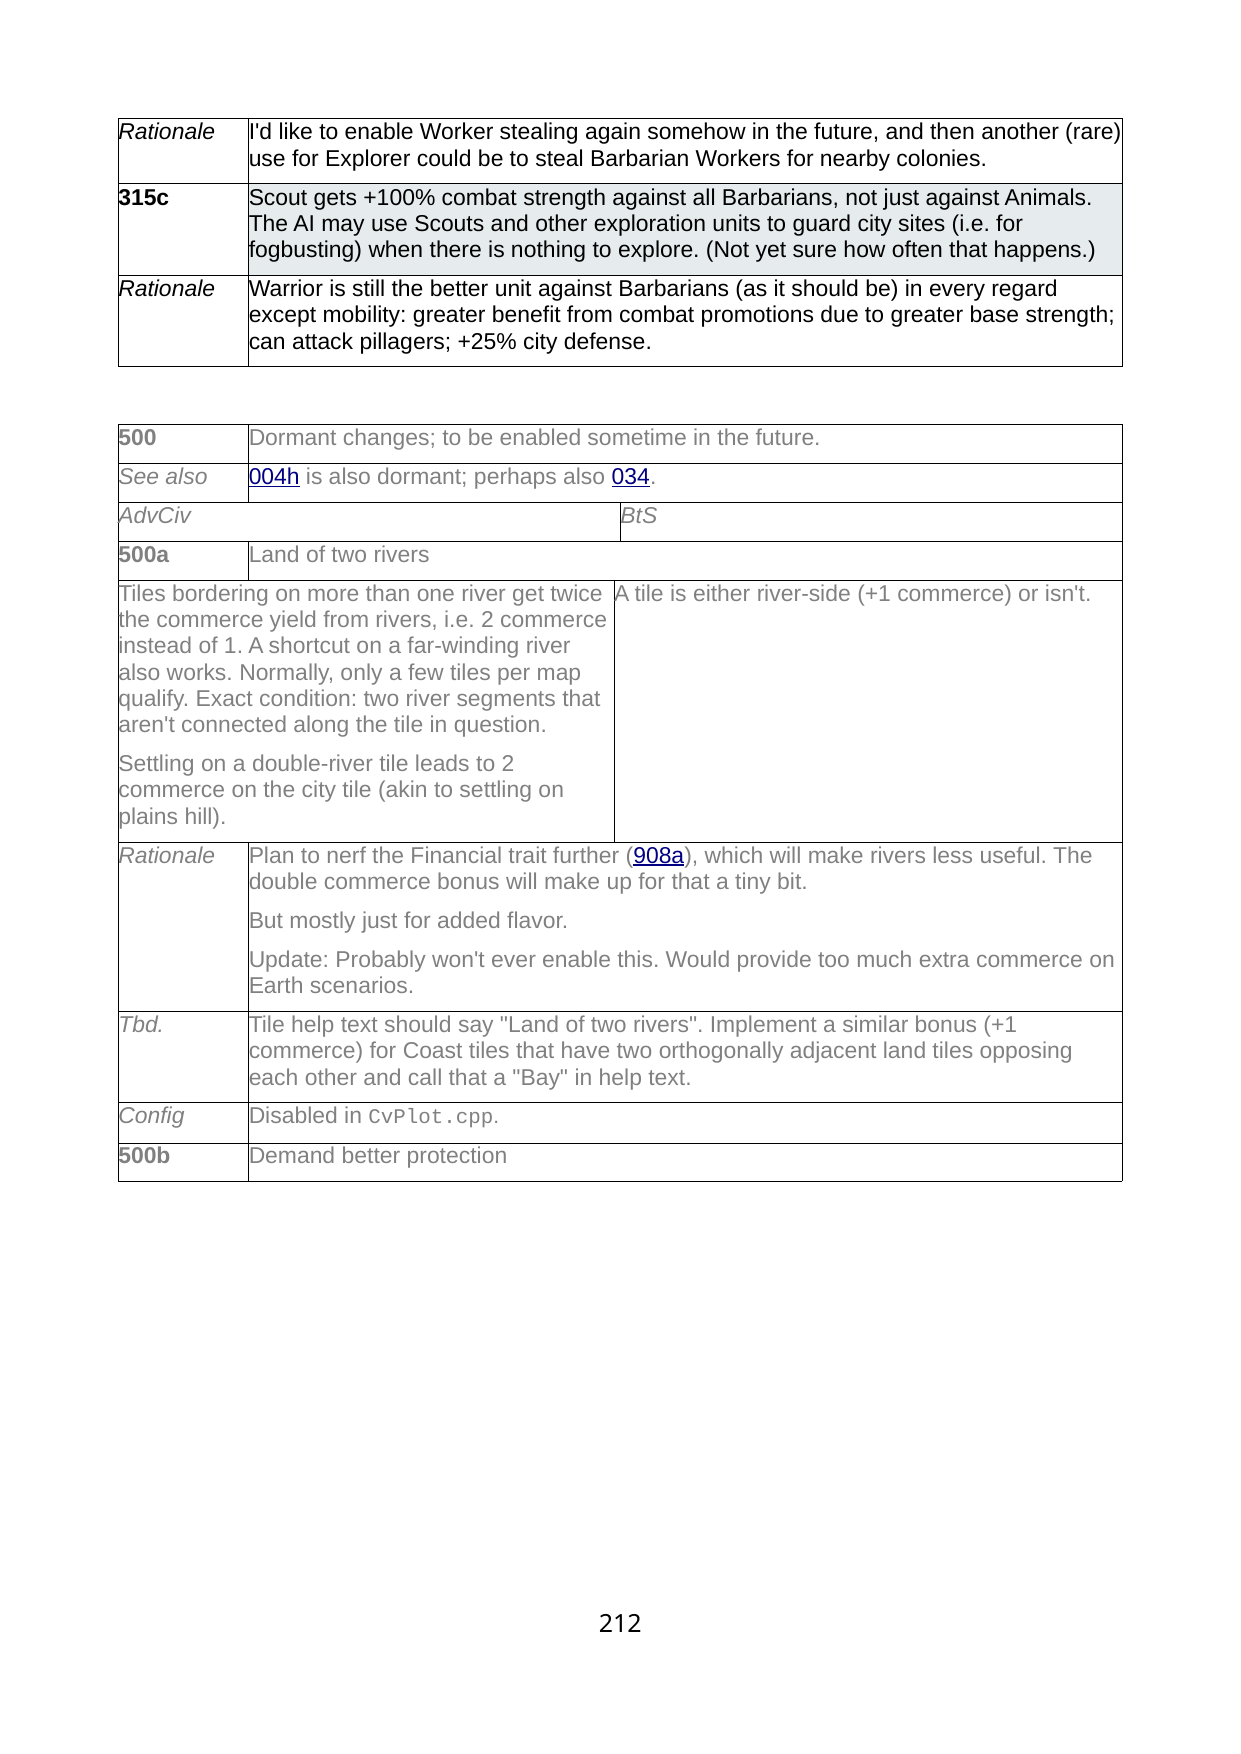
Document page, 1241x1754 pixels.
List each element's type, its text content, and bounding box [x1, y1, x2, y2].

table_cell I'd like to enable Worker stealing again somehow in the future, and then another (rare) use for Explorer could be to steal Barbarian Workers for nearby colonies. [249, 119, 1122, 183]
table_cell Tbd. [119, 1012, 248, 1102]
table_cell Tiles bordering on more than one river get twice the commerce yield from rivers, i.e. 2 commerce instead of 1. A shortcut on a far-winding river also works. Normally, only a few tiles per map qualify. Exact condition: two river segments that aren't connected along the tile in question. Settling on a double-river tile leads to 2 commerce on the city tile (akin to settling on plains hill). [119, 581, 614, 842]
table_cell 500b [119, 1144, 248, 1181]
table_cell Demand better protection [249, 1144, 1122, 1181]
table_cell Warrior is still the better unit against Barbarians (as it should be) in every regard except mobility: greater benefit from combat promotions due to greater base strength; can attack pillagers; +25% city defense. [249, 276, 1122, 366]
table_cell BtS [621, 503, 1122, 541]
table_cell 315c [119, 184, 248, 275]
table_header 500 [119, 425, 248, 463]
table_cell Plan to nerf the Financial trait further (908a), which will make rivers less useful. The double commerce bonus will make up for that a tiny bit. But mostly just for added flavor. Update: Probably won't ever enable this. Would provide too much extra commerce on Earth scenarios. [249, 843, 1122, 1011]
table_cell Land of two rivers [249, 542, 1122, 579]
table_cell 500a [119, 542, 248, 579]
table_cell AdvCiv [119, 503, 620, 541]
table_cell Tile help text should say "Land of two rivers". Implement a similar bonus (+1 commerce) for Coast tiles that have two orthogonally adjacent land tiles opposing each other and call that a "Bay" in help text. [249, 1012, 1122, 1102]
table_cell Scout gets +100% combat strength against all Barbarians, not just against Animals. The AI may use Scouts and other exploration units to guard city sites (i.e. for fogbusting) when there is nothing to explore. (Not yet sure how often that happens.) [249, 184, 1122, 275]
table_cell Disabled in CvPlot.cpp. [249, 1103, 1122, 1142]
table_cell Rationale [119, 119, 248, 183]
table_header Dormant changes; to be enabled sometime in the future. [249, 425, 1122, 463]
table_cell Config [119, 1103, 248, 1142]
table_cell Rationale [119, 843, 248, 1011]
table_cell 004h is also dormant; perhaps also 034. [249, 464, 1122, 502]
table_cell See also [119, 464, 248, 502]
table_cell A tile is either river-side (+1 commerce) or isn't. [615, 581, 1122, 842]
table_cell Rationale [119, 276, 248, 366]
